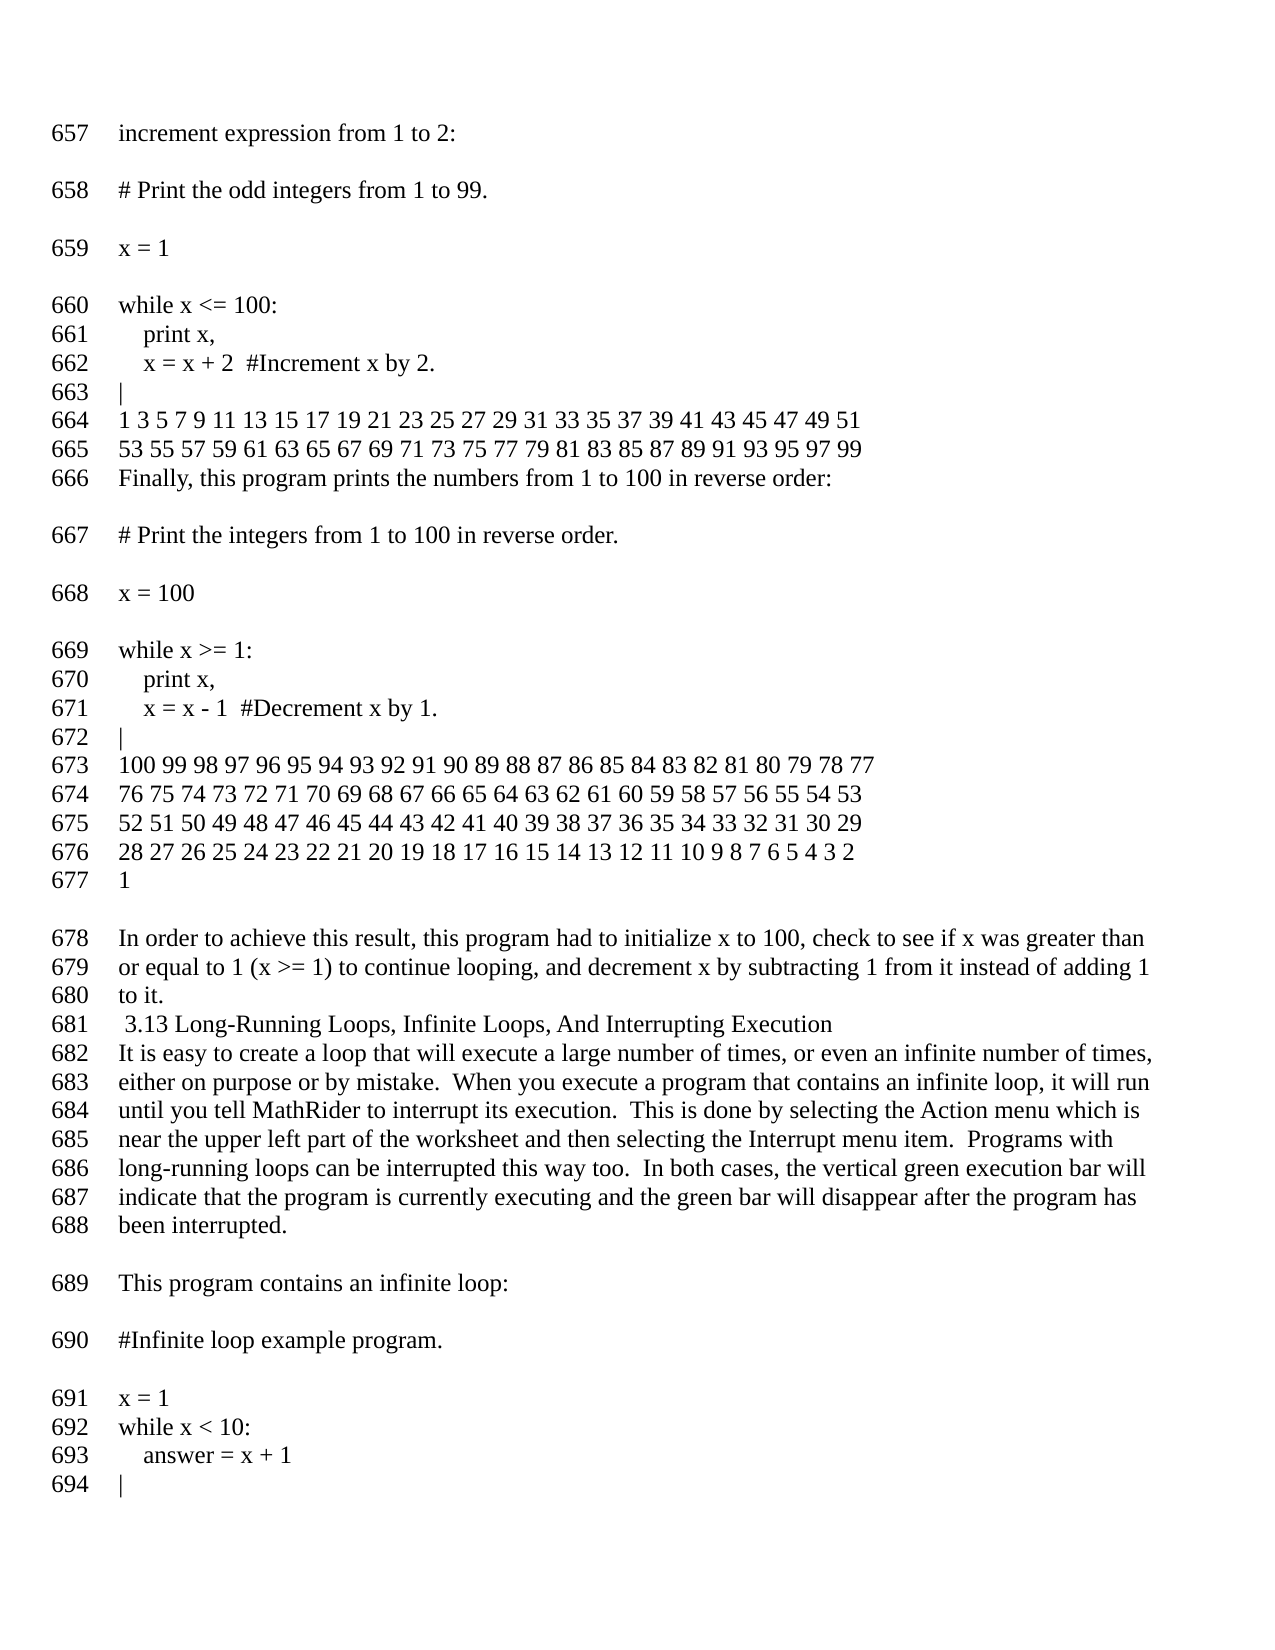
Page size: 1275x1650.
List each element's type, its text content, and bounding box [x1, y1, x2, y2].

text x = x - 1 #Decrement x by 1. [118, 693, 1157, 722]
text increment expression from 1 to 2: [118, 118, 1157, 147]
text print x, [118, 664, 1157, 693]
text 53 55 57 59 61 63 65 67 69 71 73 75 77 79 81 83 85 87 89 91 93 95 97 99 [118, 434, 1157, 463]
text 100 99 98 97 96 95 94 93 92 91 90 89 88 87 86 85 84 83 82 81 80 79 78 77 [118, 751, 1157, 779]
text x = 1 [118, 1383, 1157, 1412]
text | [118, 1469, 1157, 1498]
text # Print the odd integers from 1 to 99. [118, 176, 1157, 204]
text 52 51 50 49 48 47 46 45 44 43 42 41 40 39 38 37 36 35 34 33 32 31 30 29 [118, 808, 1157, 837]
text while x <= 100: [118, 291, 1157, 319]
text x = 100 [118, 578, 1157, 607]
text while x < 10: [118, 1412, 1157, 1441]
text x = 1 [118, 233, 1157, 262]
text | [118, 377, 1157, 406]
text while x >= 1: [118, 636, 1157, 664]
text # Print the integers from 1 to 100 in reverse order. [118, 521, 1157, 549]
text This program contains an infinite loop: [118, 1268, 1157, 1297]
text 28 27 26 25 24 23 22 21 20 19 18 17 16 15 14 13 12 11 10 9 8 7 6 5 4 3 2 [118, 837, 1157, 866]
text | [118, 722, 1157, 751]
text 76 75 74 73 72 71 70 69 68 67 66 65 64 63 62 61 60 59 58 57 56 55 54 53 [118, 779, 1157, 808]
text answer = x + 1 [118, 1441, 1157, 1469]
text In order to achieve this result, this program had to initialize x to 100, check to see if x was greater than or equal to 1 (x >= 1) to continue looping, and decrement x by subtracting 1 from it instead of adding 1 to it. [118, 923, 1157, 1009]
text print x, [118, 319, 1157, 348]
text x = x + 2 #Increment x by 2. [118, 348, 1157, 377]
text 3.13 Long-Running Loops, Infinite Loops, And Interrupting Execution [118, 1009, 1157, 1038]
text 1 [118, 866, 1157, 894]
text It is easy to create a loop that will execute a large number of times, or even an infinite number of times, either on purpose or by mistake. When you execute a program that contains an infinite loop, it will run until you tell MathRider to interrupt its execution. This is done by selecting the Action menu which is near the upper left part of the worksheet and then selecting the Interrupt menu item. Programs with long-running loops can be interrupted this way too. In both cases, the vertical green execution bar will indicate that the program is currently executing and the green bar will disappear after the program has been interrupted. [118, 1038, 1157, 1239]
text #Infinite loop example program. [118, 1326, 1157, 1354]
text Finally, this program prints the numbers from 1 to 100 in reverse order: [118, 463, 1157, 492]
text 1 3 5 7 9 11 13 15 17 19 21 23 25 27 29 31 33 35 37 39 41 43 45 47 49 51 [118, 406, 1157, 434]
